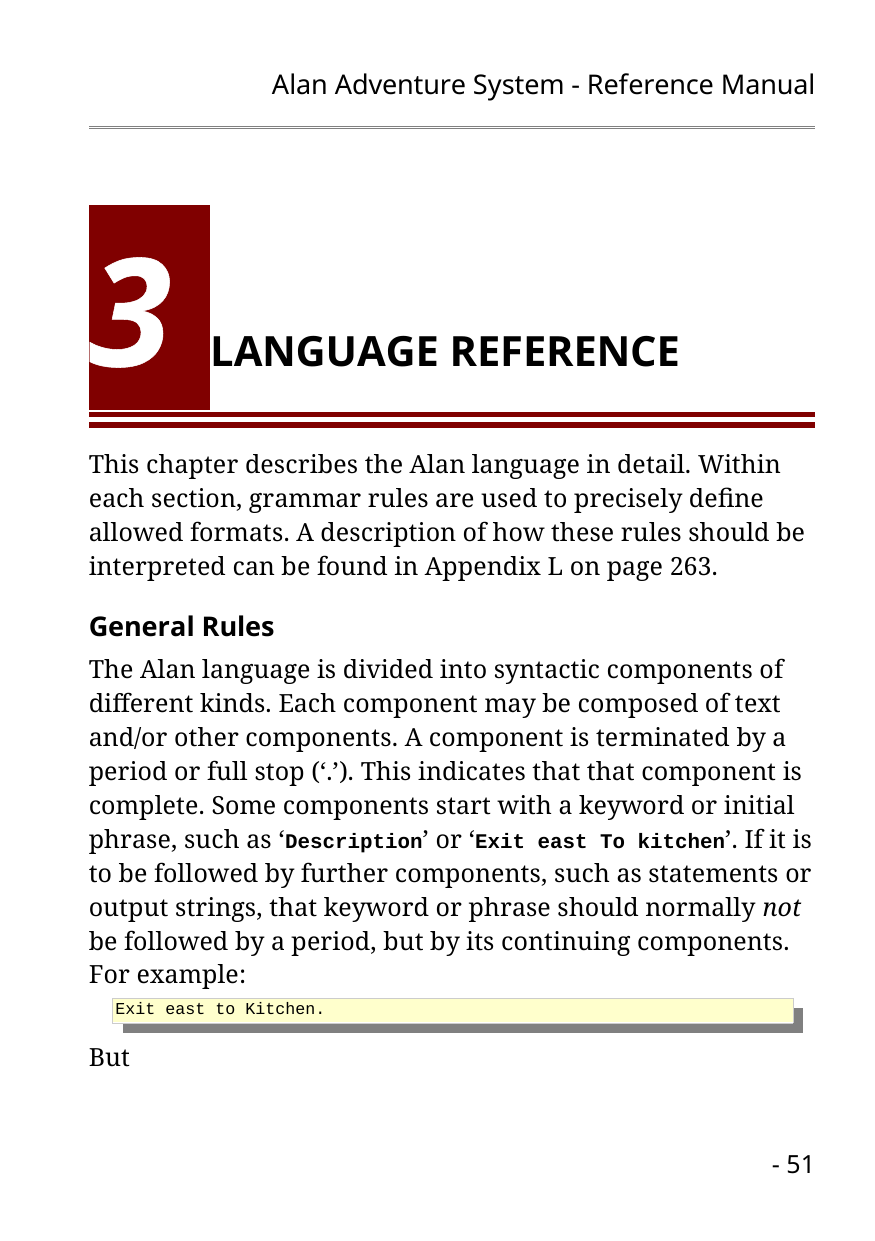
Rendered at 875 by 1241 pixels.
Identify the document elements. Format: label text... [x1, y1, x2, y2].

subtitle General Rules [88, 608, 815, 645]
text The Alan language is divided into syntactic components of different kinds. Each component may be composed of text and/or other components. A component is terminated by a period or full stop (‘.’). This indicates that that component is complete. Some components start with a keyword or initial phrase, such as ‘Description’ or ‘Exit east To kitchen’. If it is to be followed by further components, such as statements or output strings, that keyword or phrase should normally not be followed by a period, but by its continuing components. For example: [88, 652, 815, 991]
text This chapter describes the Alan language in detail. Within each section, grammar rules are used to precisely define allowed formats. A description of how these rules should be interpreted can be found in Appendix L on page 211. [88, 447, 815, 582]
subtitle Language Reference [88, 205, 815, 428]
text Exit east to Kitchen. [113, 999, 793, 1022]
text But [88, 1039, 815, 1073]
